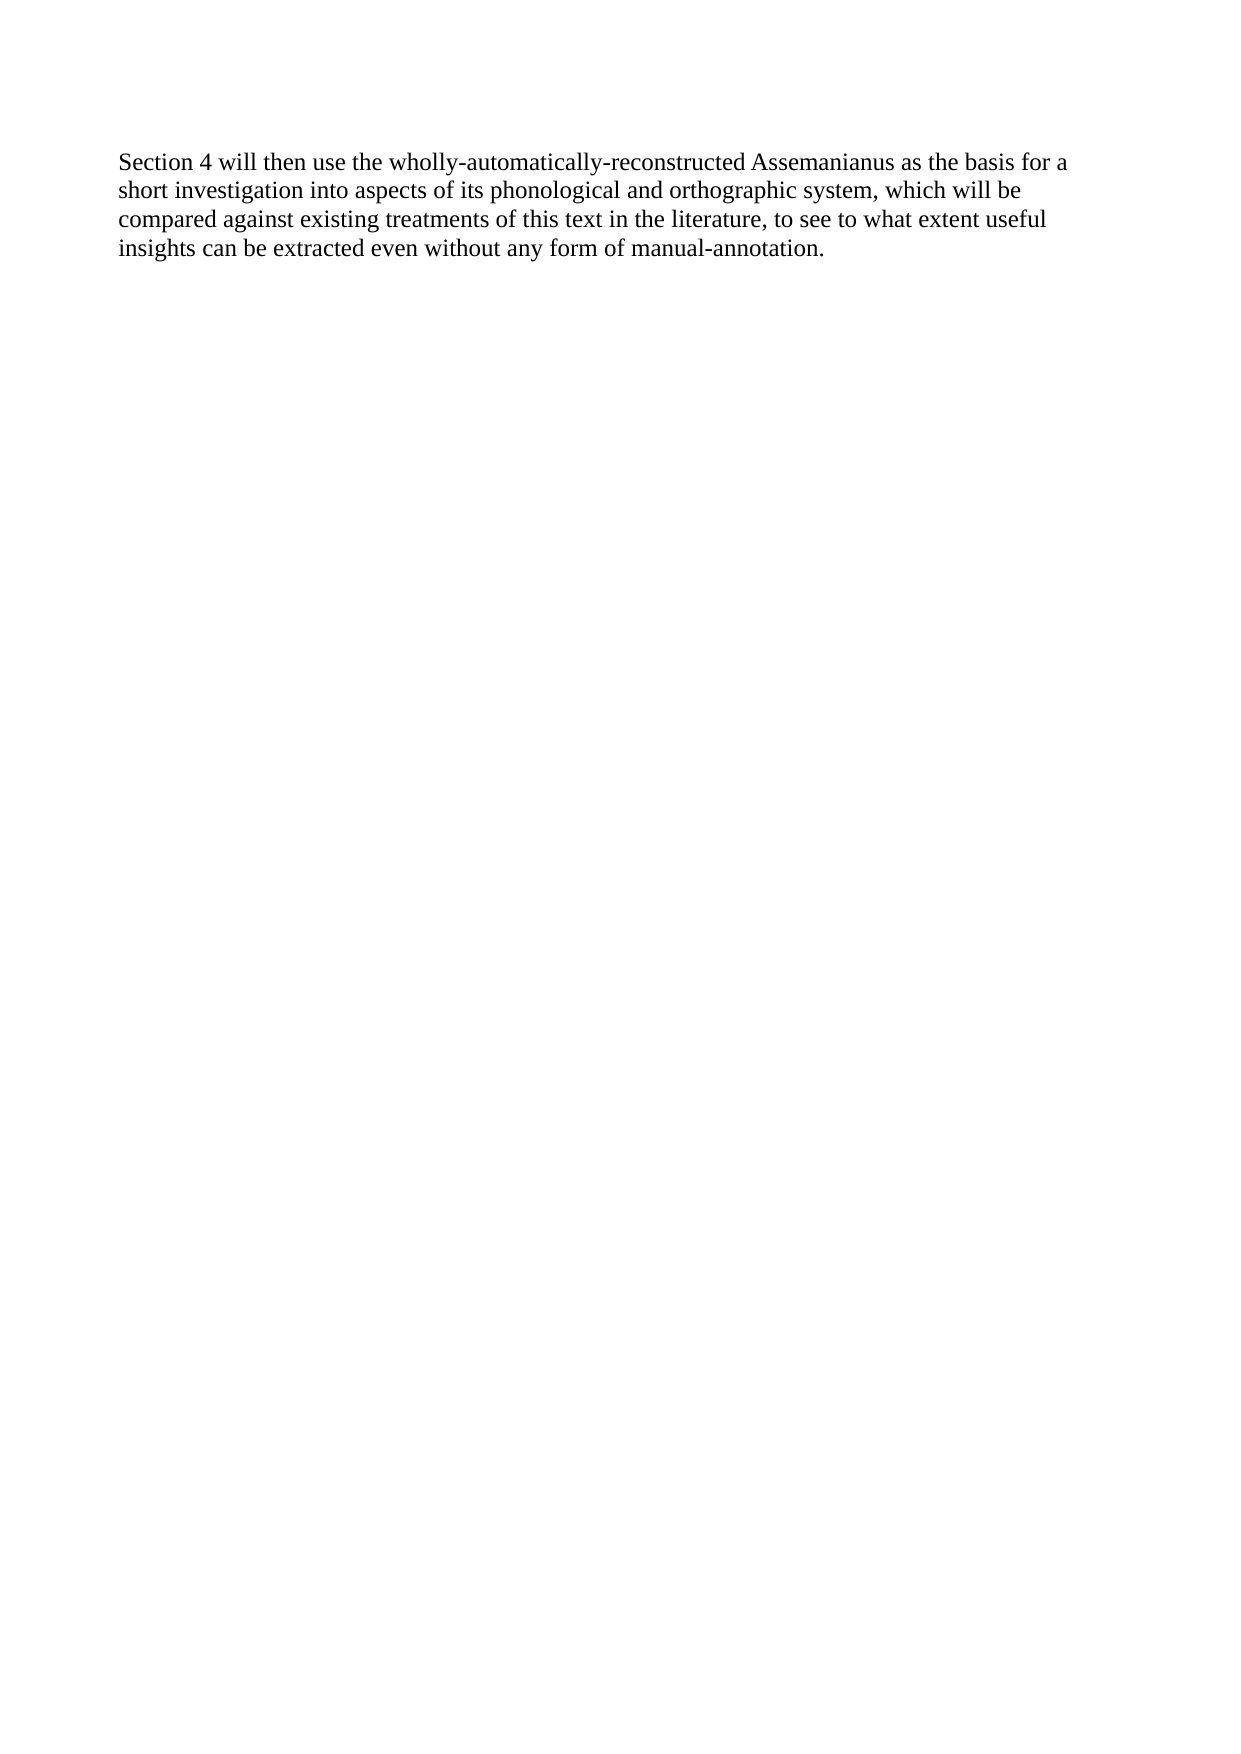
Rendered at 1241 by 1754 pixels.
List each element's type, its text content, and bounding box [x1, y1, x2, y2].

text Section 4 will then use the wholly-automatically-reconstructed Assemanianus as the basis for a short investigation into aspects of its phonological and orthographic system, which will be compared against existing treatments of this text in the literature, to see to what extent useful insights can be extracted even without any form of manual-annotation. [118, 147, 1122, 262]
